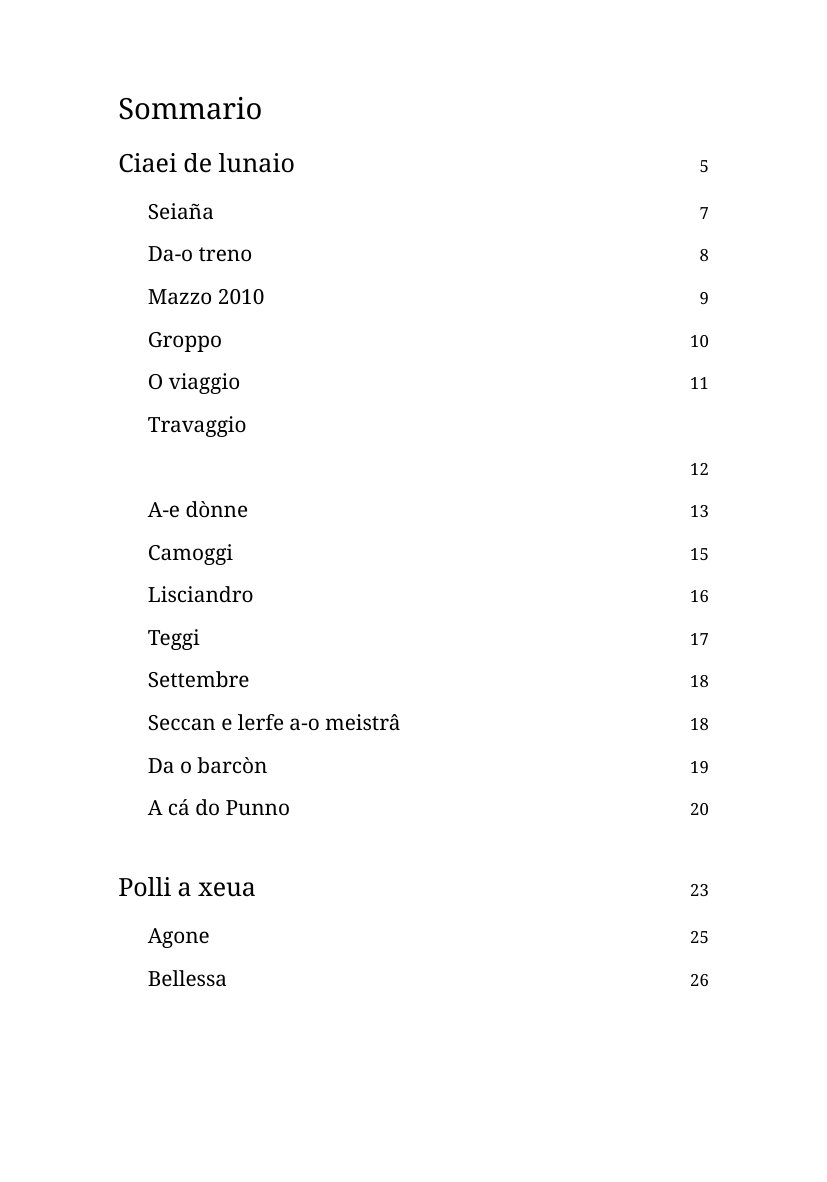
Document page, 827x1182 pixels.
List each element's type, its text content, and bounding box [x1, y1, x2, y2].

text O viaggio 11 [148, 367, 709, 396]
text A-e dònne 13 [148, 495, 709, 524]
text Ciaei de lunaio 5 [118, 146, 709, 180]
text Travaggio 12 [148, 410, 709, 481]
text Teggi 17 [148, 623, 709, 651]
text Bellessa 26 [148, 964, 709, 992]
text Da o barcòn 19 [148, 751, 709, 779]
text A cá do Punno 20 [148, 793, 709, 822]
text Sommario [118, 88, 709, 128]
text Mazzo 2010 9 [148, 282, 709, 311]
text Seccan e lerfe a-o meistrâ 18 [148, 708, 709, 737]
text Polli a xeua 23 [118, 870, 709, 904]
text Settembre 18 [148, 666, 709, 694]
text Groppo 10 [148, 325, 709, 353]
text Camoggi 15 [148, 538, 709, 566]
text Seiaña 7 [148, 197, 709, 225]
text Lisciandro 16 [148, 580, 709, 609]
text Agone 25 [148, 921, 709, 949]
text Da-o treno 8 [148, 239, 709, 268]
